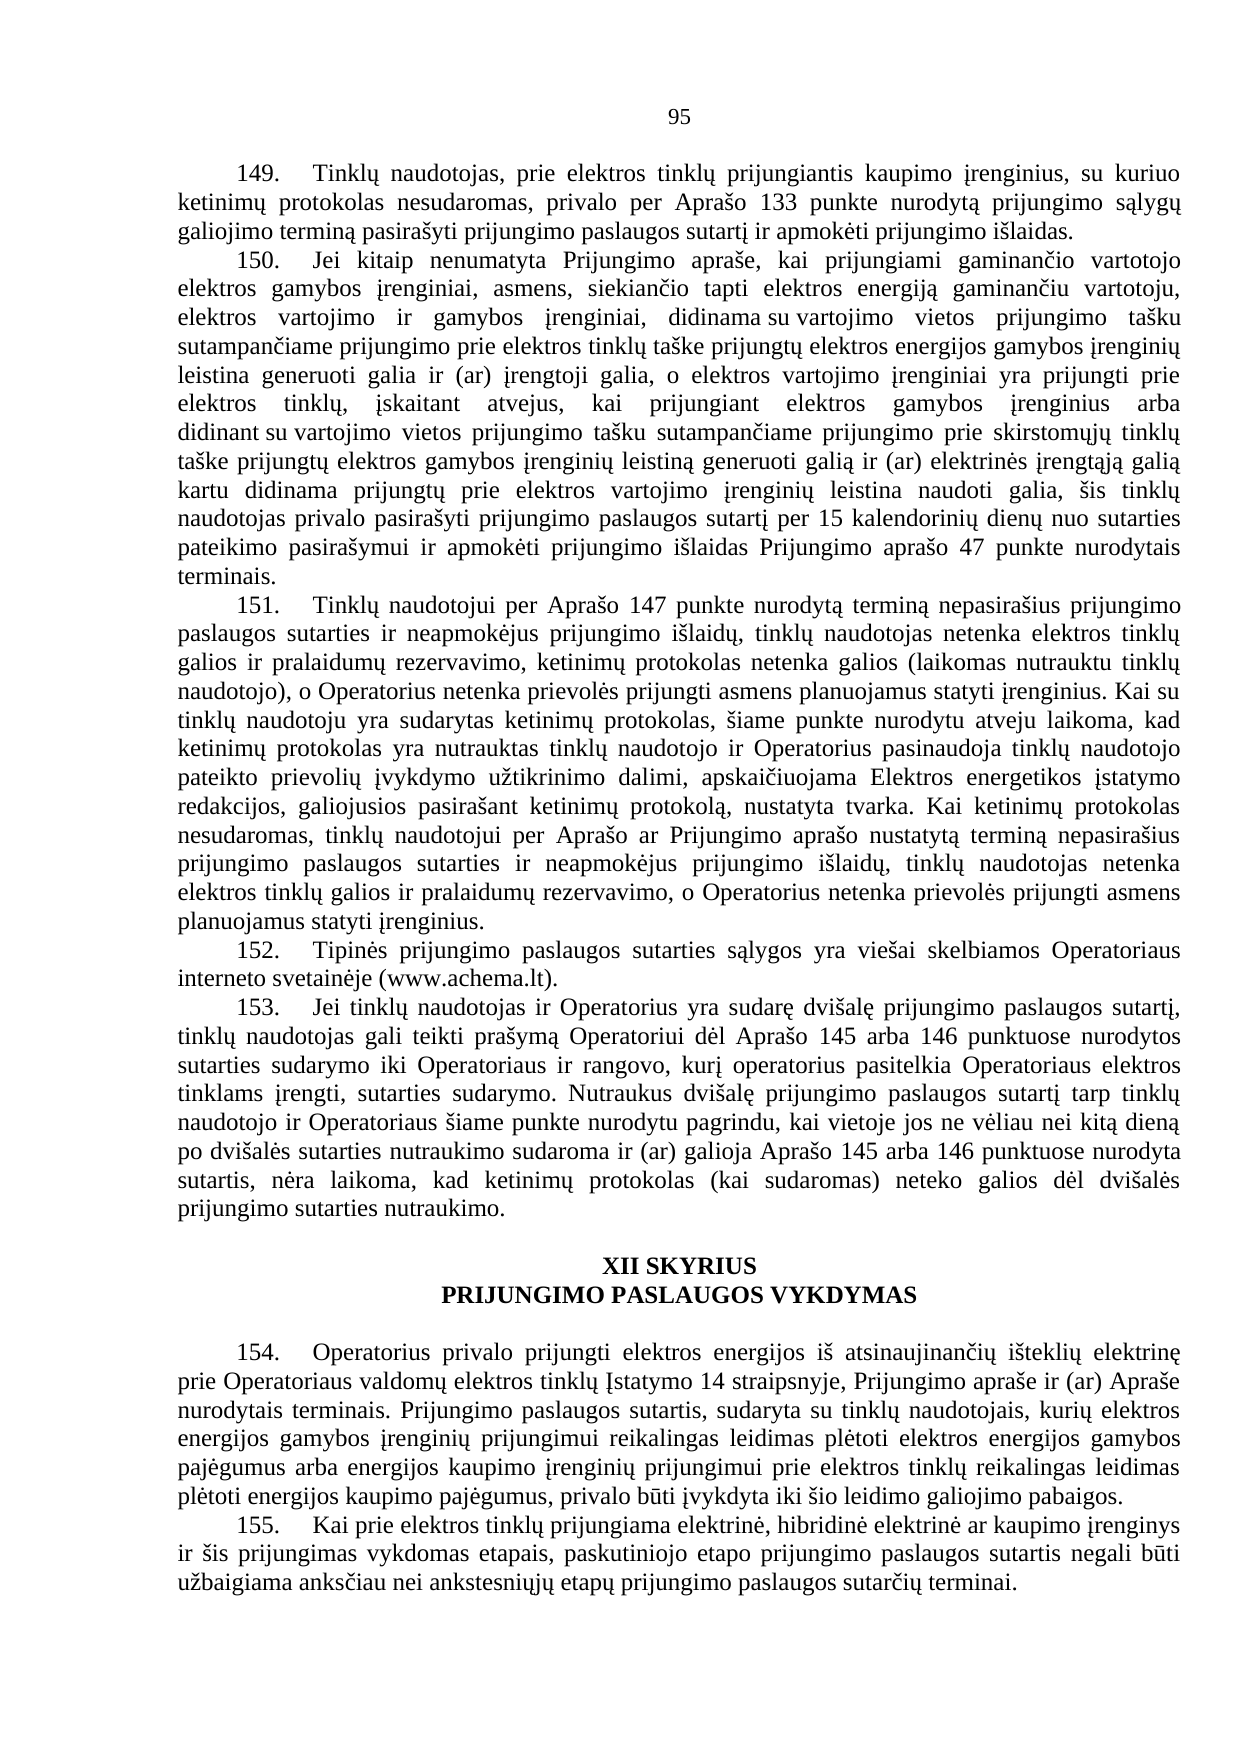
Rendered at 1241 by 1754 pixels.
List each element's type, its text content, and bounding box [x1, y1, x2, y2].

text PRIJUNGIMO PASLAUGOS VYKDYMAS [177, 1280, 1181, 1308]
text 155. Kai prie elektros tinklų prijungiama elektrinė, hibridinė elektrinė ar kaupimo įrenginys ir šis prijungimas vykdomas etapais, paskutiniojo etapo prijungimo paslaugos sutartis negali būti užbaigiama anksčiau nei ankstesniųjų etapų prijungimo paslaugos sutarčių terminai. [177, 1510, 1181, 1596]
text 153. Jei tinklų naudotojas ir Operatorius yra sudarę dvišalę prijungimo paslaugos sutartį, tinklų naudotojas gali teikti prašymą Operatoriui dėl Aprašo ‎145 arba ‎146 punktuose nurodytos sutarties sudarymo iki Operatoriaus ir rangovo, kurį operatorius pasitelkia Operatoriaus elektros tinklams įrengti, sutarties sudarymo. Nutraukus dvišalę prijungimo paslaugos sutartį tarp tinklų naudotojo ir Operatoriaus šiame punkte nurodytu pagrindu, kai vietoje jos ne vėliau nei kitą dieną po dvišalės sutarties nutraukimo sudaroma ir (ar) galioja Aprašo ‎145 arba ‎146 punktuose nurodyta sutartis, nėra laikoma, kad ketinimų protokolas (kai sudaromas) neteko galios dėl dvišalės prijungimo sutarties nutraukimo. [177, 992, 1181, 1222]
text 149. Tinklų naudotojas, prie elektros tinklų prijungiantis kaupimo įrenginius, su kuriuo ketinimų protokolas nesudaromas, privalo per Aprašo ‎133 punkte nurodytą prijungimo sąlygų galiojimo terminą pasirašyti prijungimo paslaugos sutartį ir apmokėti prijungimo išlaidas. [177, 158, 1181, 245]
text 154. Operatorius privalo prijungti elektros energijos iš atsinaujinančių išteklių elektrinę prie Operatoriaus valdomų elektros tinklų Įstatymo 14 straipsnyje, Prijungimo apraše ir (ar) Apraše nurodytais terminais. Prijungimo paslaugos sutartis, sudaryta su tinklų naudotojais, kurių elektros energijos gamybos įrenginių prijungimui reikalingas leidimas plėtoti elektros energijos gamybos pajėgumus arba energijos kaupimo įrenginių prijungimui prie elektros tinklų reikalingas leidimas plėtoti energijos kaupimo pajėgumus, privalo būti įvykdyta iki šio leidimo galiojimo pabaigos. [177, 1337, 1181, 1510]
text 152. Tipinės prijungimo paslaugos sutarties sąlygos yra viešai skelbiamos Operatoriaus interneto svetainėje (www.achema.lt). [177, 935, 1181, 992]
text XII SKYRIUS [177, 1251, 1181, 1280]
text 151. Tinklų naudotojui per Aprašo ‎147 punkte nurodytą terminą nepasirašius prijungimo paslaugos sutarties ir neapmokėjus prijungimo išlaidų, tinklų naudotojas netenka elektros tinklų galios ir pralaidumų rezervavimo, ketinimų protokolas netenka galios (laikomas nutrauktu tinklų naudotojo), o Operatorius netenka prievolės prijungti asmens planuojamus statyti įrenginius. Kai su tinklų naudotoju yra sudarytas ketinimų protokolas, šiame punkte nurodytu atveju laikoma, kad ketinimų protokolas yra nutrauktas tinklų naudotojo ir Operatorius pasinaudoja tinklų naudotojo pateikto prievolių įvykdymo užtikrinimo dalimi, apskaičiuojama Elektros energetikos įstatymo redakcijos, galiojusios pasirašant ketinimų protokolą, nustatyta tvarka. Kai ketinimų protokolas nesudaromas, tinklų naudotojui per Aprašo ar Prijungimo aprašo nustatytą terminą nepasirašius prijungimo paslaugos sutarties ir neapmokėjus prijungimo išlaidų, tinklų naudotojas netenka elektros tinklų galios ir pralaidumų rezervavimo, o Operatorius netenka prievolės prijungti asmens planuojamus statyti įrenginius. [177, 590, 1181, 935]
text 150. Jei kitaip nenumatyta Prijungimo apraše, kai prijungiami gaminančio vartotojo elektros gamybos įrenginiai, asmens, siekiančio tapti elektros energiją gaminančiu vartotoju, elektros vartojimo ir gamybos įrenginiai, didinama su vartojimo vietos prijungimo tašku sutampančiame prijungimo prie elektros tinklų taške prijungtų elektros energijos gamybos įrenginių leistina generuoti galia ir (ar) įrengtoji galia, o elektros vartojimo įrenginiai yra prijungti prie elektros tinklų, įskaitant atvejus, kai prijungiant elektros gamybos įrenginius arba didinant su vartojimo vietos prijungimo tašku sutampančiame prijungimo prie skirstomųjų tinklų taške prijungtų elektros gamybos įrenginių leistiną generuoti galią ir (ar) elektrinės įrengtąją galią kartu didinama prijungtų prie elektros vartojimo įrenginių leistina naudoti galia, šis tinklų naudotojas privalo pasirašyti prijungimo paslaugos sutartį per 15 kalendorinių dienų nuo sutarties pateikimo pasirašymui ir apmokėti prijungimo išlaidas Prijungimo aprašo 47 punkte nurodytais terminais. [177, 245, 1181, 590]
